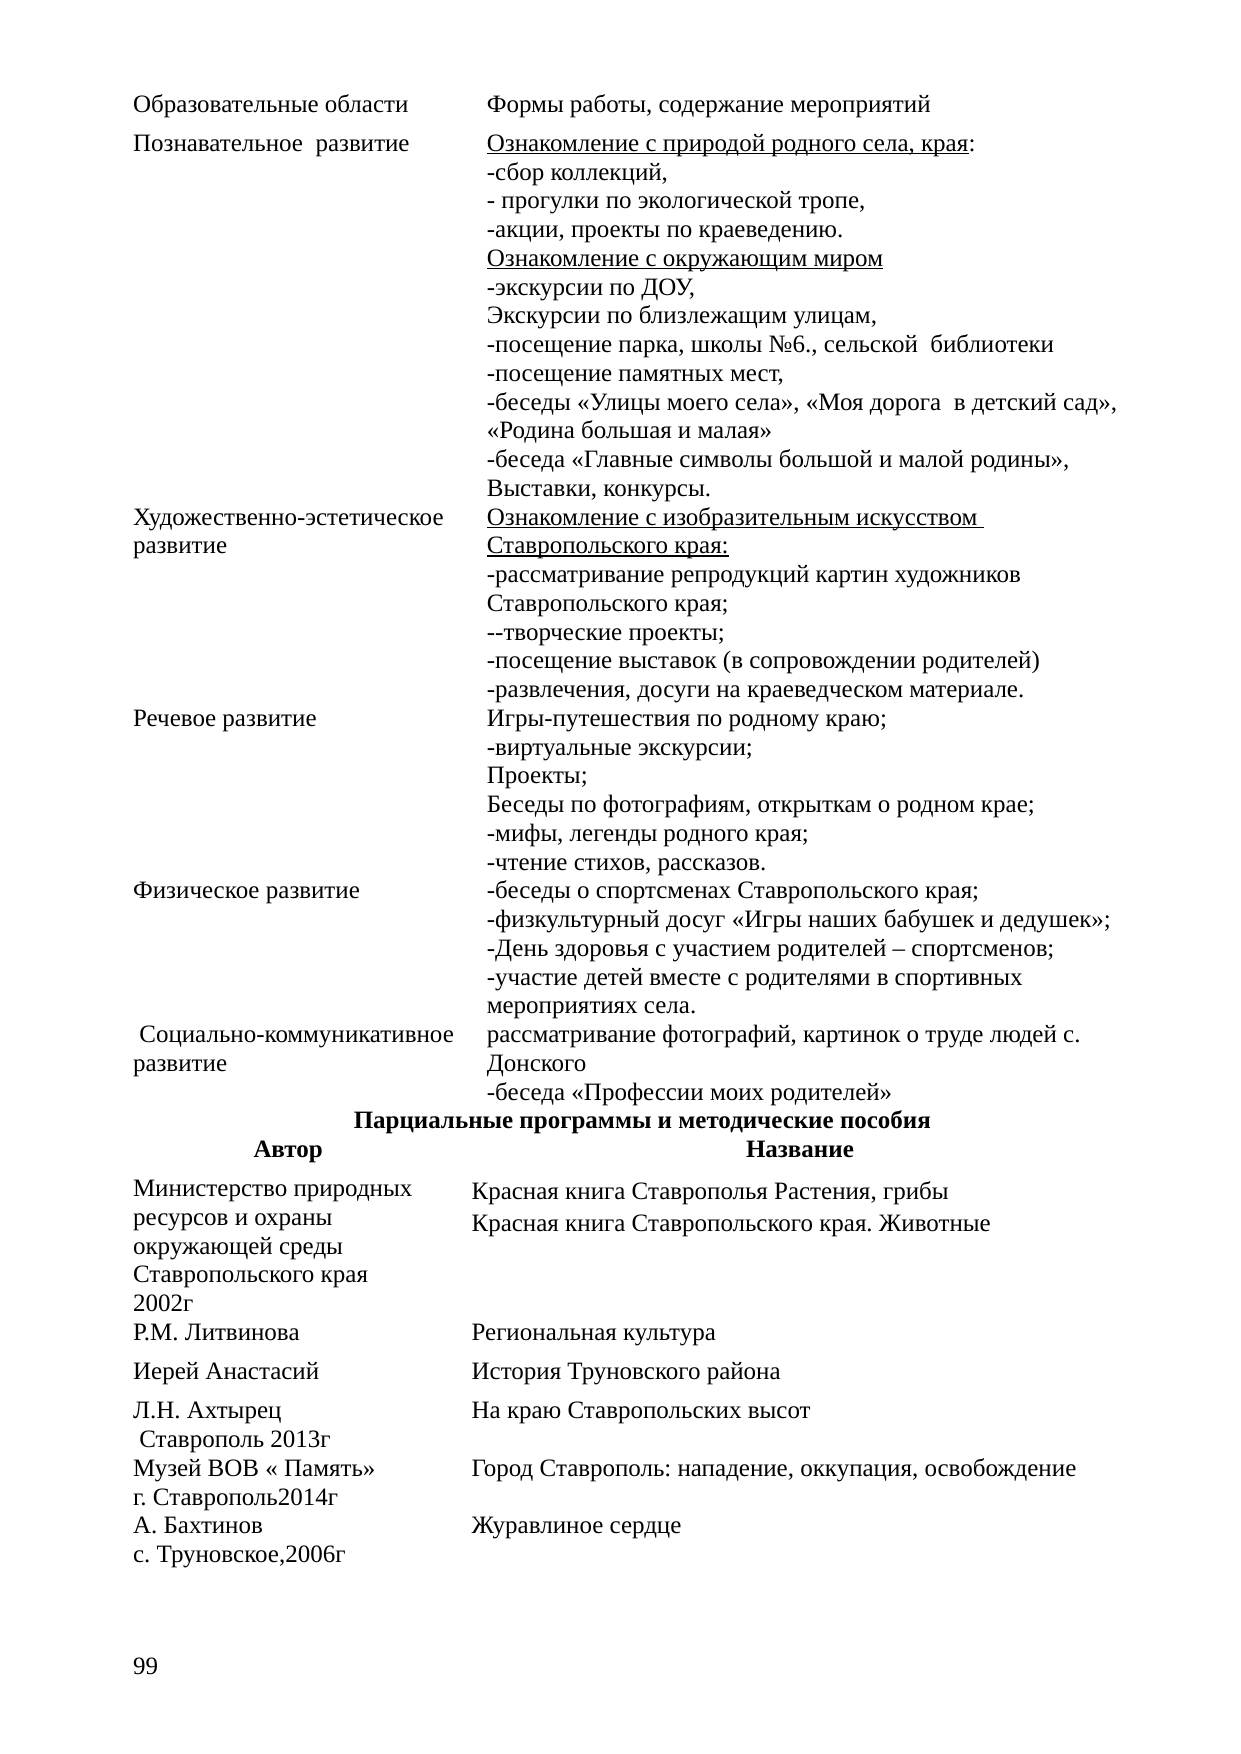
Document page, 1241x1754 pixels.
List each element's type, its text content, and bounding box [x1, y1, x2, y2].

table_cell История Труновского района [460, 1356, 1139, 1395]
table_cell Музей ВОВ « Память» г. Ставрополь2014г [122, 1453, 460, 1510]
table_cell Красная книга Ставрополья Растения, грибы Красная книга Ставропольского края. Животные [460, 1173, 1139, 1317]
table_cell Р.М. Литвинова [122, 1317, 460, 1356]
table_cell Социально-коммуникативное развитие [122, 1019, 475, 1105]
table_cell Журавлиное сердце [460, 1510, 1139, 1568]
table_cell Л.Н. Ахтырец Ставрополь 2013г [122, 1395, 460, 1453]
table_header Название [460, 1134, 1139, 1173]
text Парциальные программы и методические пособия [133, 1105, 1152, 1134]
table_cell Город Ставрополь: нападение, оккупация, освобождение [460, 1453, 1139, 1510]
table_cell Ознакомление с изобразительным искусством Ставропольского края: -рассматривание репродукций картин художников Ставропольского края; --творческие проекты; -посещение выставок (в сопровождении родителей) -развлечения, досуги на краеведческом материале. [475, 502, 1139, 703]
table_cell Художественно-эстетическое развитие [122, 502, 475, 703]
table_cell Ознакомление с природой родного села, края: -сбор коллекций, - прогулки по экологической тропе, -акции, проекты по краеведению. Ознакомление с окружающим миром -экскурсии по ДОУ, Экскурсии по близлежащим улицам, -посещение парка, школы №6., сельской библиотеки -посещение памятных мест, -беседы «Улицы моего села», «Моя дорога в детский сад», «Родина большая и малая» -беседа «Главные символы большой и малой родины», Выставки, конкурсы. [475, 128, 1139, 502]
table_cell Речевое развитие [122, 703, 475, 875]
table_header Формы работы, содержание мероприятий [475, 89, 1139, 128]
table_cell Физическое развитие [122, 875, 475, 1019]
table_cell Региональная культура [460, 1317, 1139, 1356]
table_cell Министерство природных ресурсов и охраны окружающей среды Ставропольского края 2002г [122, 1173, 460, 1317]
table_cell -беседы о спортсменах Ставропольского края; -физкультурный досуг «Игры наших бабушек и дедушек»; -День здоровья с участием родителей – спортсменов; -участие детей вместе с родителями в спортивных мероприятиях села. [475, 875, 1139, 1019]
table_header Образовательные области [122, 89, 475, 128]
table_cell рассматривание фотографий, картинок о труде людей с. Донского -беседа «Профессии моих родителей» [475, 1019, 1139, 1105]
table_cell Познавательное развитие [122, 128, 475, 502]
table_cell А. Бахтинов с. Труновское,2006г [122, 1510, 460, 1568]
table_cell Игры-путешествия по родному краю; -виртуальные экскурсии; Проекты; Беседы по фотографиям, открыткам о родном крае; -мифы, легенды родного края; -чтение стихов, рассказов. [475, 703, 1139, 875]
table_cell На краю Ставропольских высот [460, 1395, 1139, 1453]
table_cell Иерей Анастасий [122, 1356, 460, 1395]
table_header Автор [122, 1134, 460, 1173]
